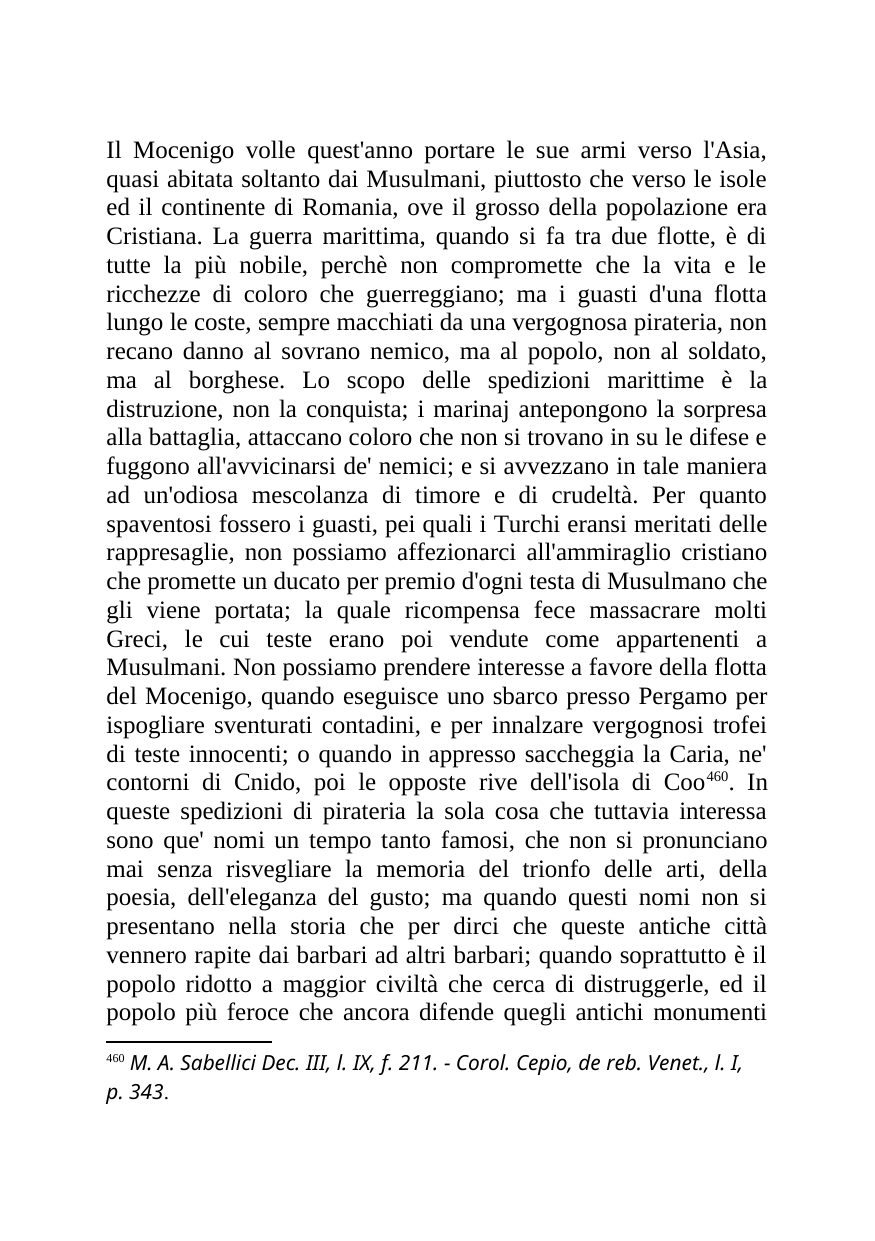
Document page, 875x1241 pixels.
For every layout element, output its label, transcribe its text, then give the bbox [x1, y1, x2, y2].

text M. A. Sabellici Dec. III, l. IX, f. 211. - Corol. Cepio, de reb. Venet., l. I, p. 343. [106, 1048, 768, 1105]
text Il Mocenigo volle quest'anno portare le sue armi verso l'Asia, quasi abitata soltanto dai Musulmani, piuttosto che verso le isole ed il continente di Romania, ove il grosso della popolazione era Cristiana. La guerra marittima, quando si fa tra due flotte, è di tutte la più nobile, perchè non compromette che la vita e le ricchezze di coloro che guerreggiano; ma i guasti d'una flotta lungo le coste, sempre macchiati da una vergognosa pirateria, non recano danno al sovrano nemico, ma al popolo, non al soldato, ma al borghese. Lo scopo delle spedizioni marittime è la distruzione, non la conquista; i marinaj antepongono la sorpresa alla battaglia, attaccano coloro che non si trovano in su le difese e fuggono all'avvicinarsi de' nemici; e si avvezzano in tale maniera ad un'odiosa mescolanza di timore e di crudeltà. Per quanto spaventosi fossero i guasti, pei quali i Turchi eransi meritati delle rappresaglie, non possiamo affezionarci all'ammiraglio cristiano che promette un ducato per premio d'ogni testa di Musulmano che gli viene portata; la quale ricompensa fece massacrare molti Greci, le cui teste erano poi vendute come appartenenti a Musulmani. Non possiamo prendere interesse a favore della flotta del Mocenigo, quando eseguisce uno sbarco presso Pergamo per ispogliare sventurati contadini, e per innalzare vergognosi trofei di teste innocenti; o quando in appresso saccheggia la Caria, ne' contorni di Cnido, poi le opposte rive dell'isola di Coo. In queste spedizioni di pirateria la sola cosa che tuttavia interessa sono que' nomi un tempo tanto famosi, che non si pronunciano mai senza risvegliare la memoria del trionfo delle arti, della poesia, dell'eleganza del gusto; ma quando questi nomi non si presentano nella storia che per dirci che queste antiche città vennero rapite dai barbari ad altri barbari; quando soprattutto è il popolo ridotto a maggior civiltà che cerca di distruggerle, ed il popolo più feroce che ancora difende quegli antichi monumenti [106, 135, 768, 1026]
